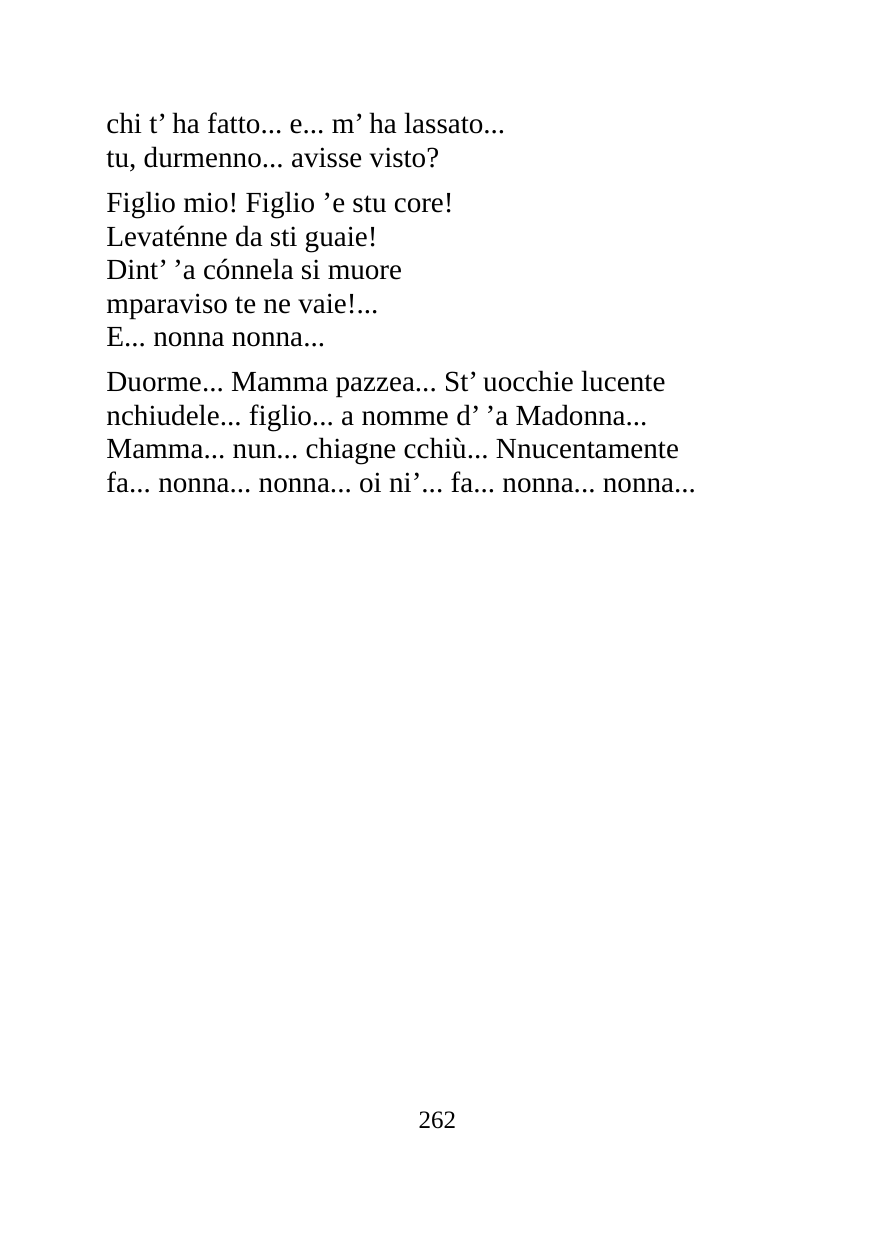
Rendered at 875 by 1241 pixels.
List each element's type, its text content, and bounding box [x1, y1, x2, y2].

text Duorme... Mamma pazzea... St’ uocchie lucente [106, 364, 768, 398]
text nchiudele... figlio... a nomme d’ ’a Madonna... [106, 398, 768, 432]
text mparaviso te ne vaie!... [106, 286, 768, 319]
text tu, durmenno... avisse visto? [106, 140, 768, 173]
text Levaténne da sti guaie! [106, 219, 768, 252]
text Dint’ ’a cónnela si muore [106, 252, 768, 286]
text Figlio mio! Figlio ’e stu core! [106, 185, 768, 219]
text Mamma... nun... chiagne cchiù... Nnucentamente [106, 432, 768, 465]
text chi t’ ha fatto... e... m’ ha lassato... [106, 106, 768, 140]
text E... nonna nonna... [106, 319, 768, 353]
text fa... nonna... nonna... oi ni’... fa... nonna... nonna... [106, 465, 768, 499]
